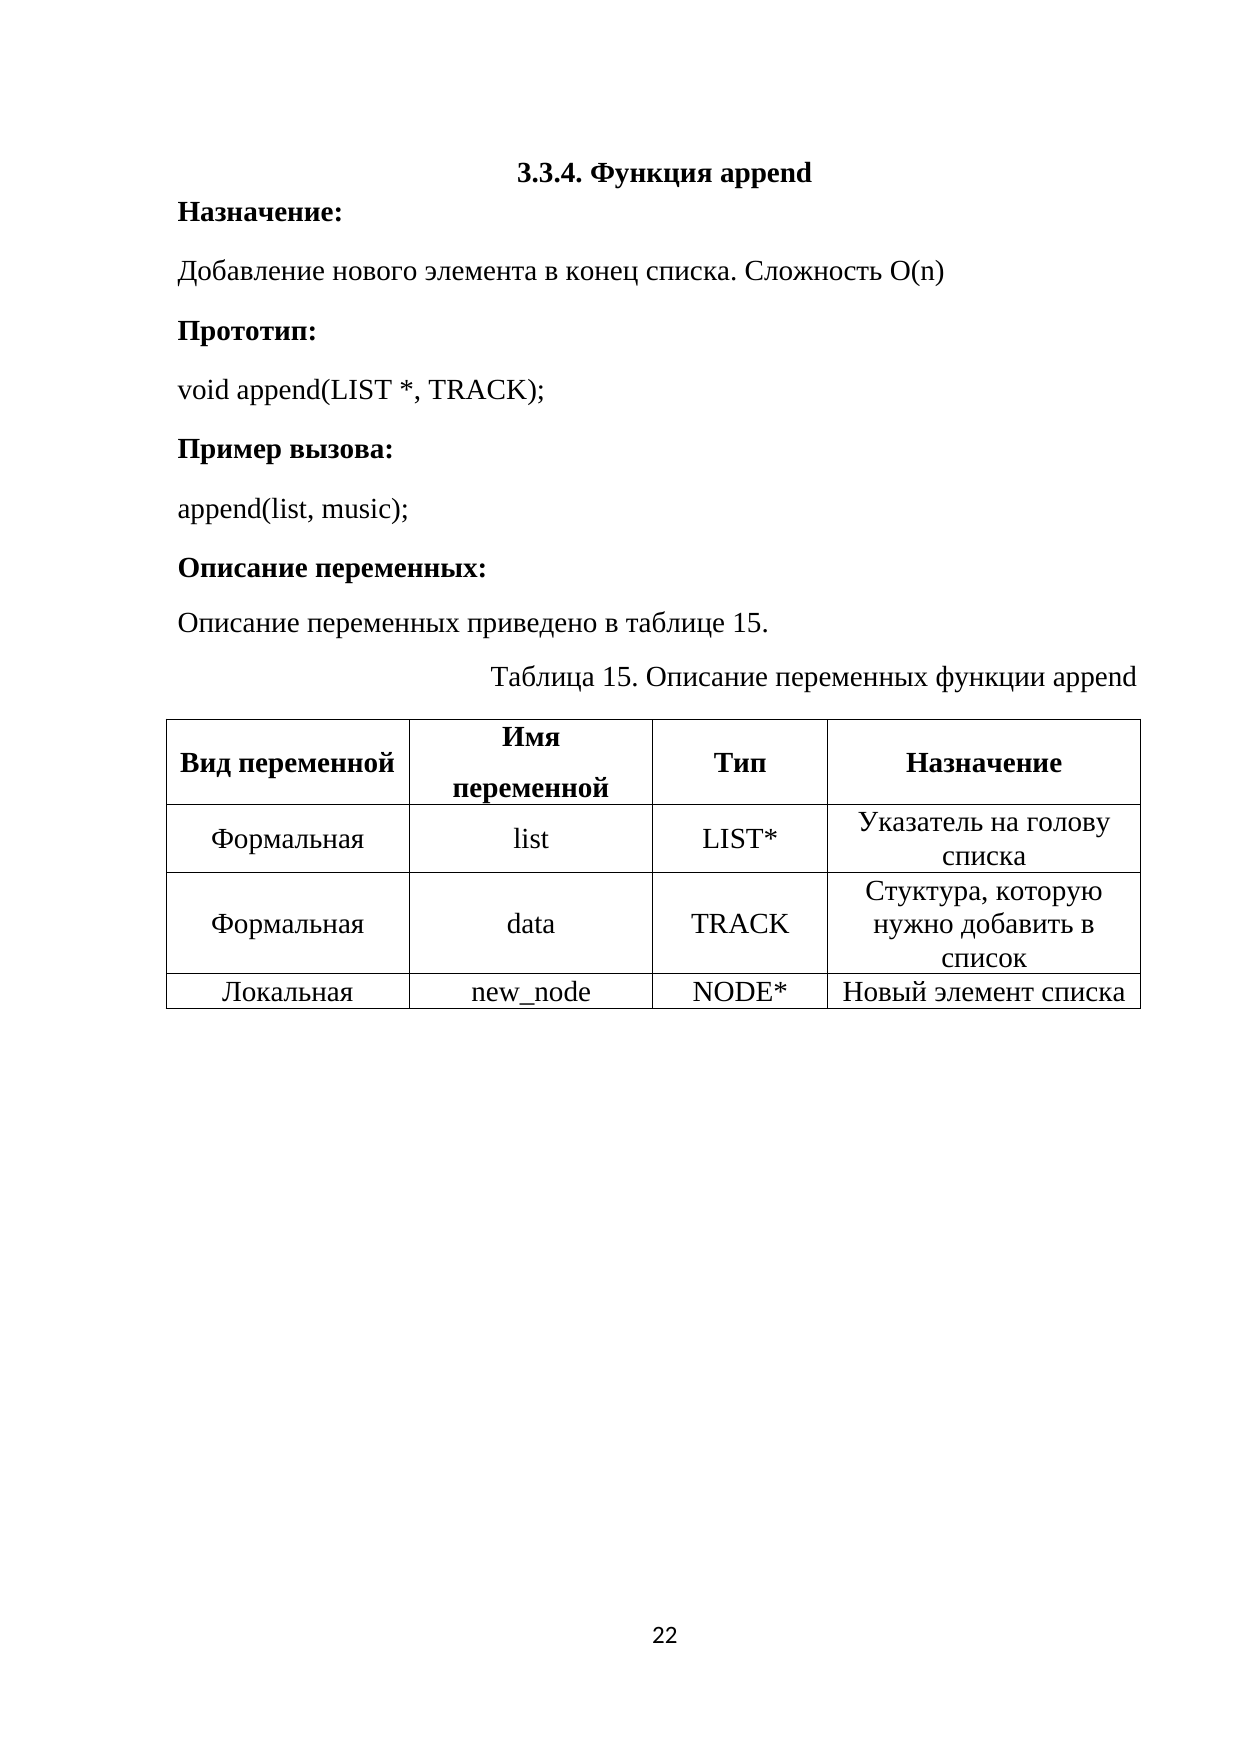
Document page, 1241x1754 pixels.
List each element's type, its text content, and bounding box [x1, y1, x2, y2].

table_header Вид переменной [167, 720, 409, 803]
text Таблица 15. Описание переменных функции append [177, 659, 1137, 693]
table_cell Новый элемент списка [828, 974, 1140, 1008]
text Прототип: [177, 313, 1152, 346]
text Описание переменных приведено в таблице 15. [177, 605, 1152, 638]
table_cell new_node [410, 974, 652, 1008]
table_cell list [410, 805, 652, 872]
table_cell Формальная [167, 805, 409, 872]
table_cell LIST* [653, 805, 827, 872]
subtitle 3.3.4. Функция append [177, 156, 1152, 189]
table_cell Стуктура, которую нужно добавить в список [828, 873, 1140, 973]
table_cell NODE* [653, 974, 827, 1008]
text Пример вызова: [177, 432, 1152, 465]
text append(list, music); [177, 491, 1152, 524]
text Назначение: [177, 194, 1152, 228]
table_cell data [410, 873, 652, 973]
text Описание переменных: [177, 550, 1152, 584]
table_cell Указатель на голову списка [828, 805, 1140, 872]
table_cell Локальная [167, 974, 409, 1008]
table_header Тип [653, 720, 827, 803]
table_cell Формальная [167, 873, 409, 973]
table_cell TRACK [653, 873, 827, 973]
table_header Назначение [828, 720, 1140, 803]
text void append(LIST *, TRACK); [177, 372, 1152, 406]
text Добавление нового элемента в конец списка. Сложность O(n) [177, 253, 1152, 287]
table_header Имя переменной [410, 720, 652, 803]
